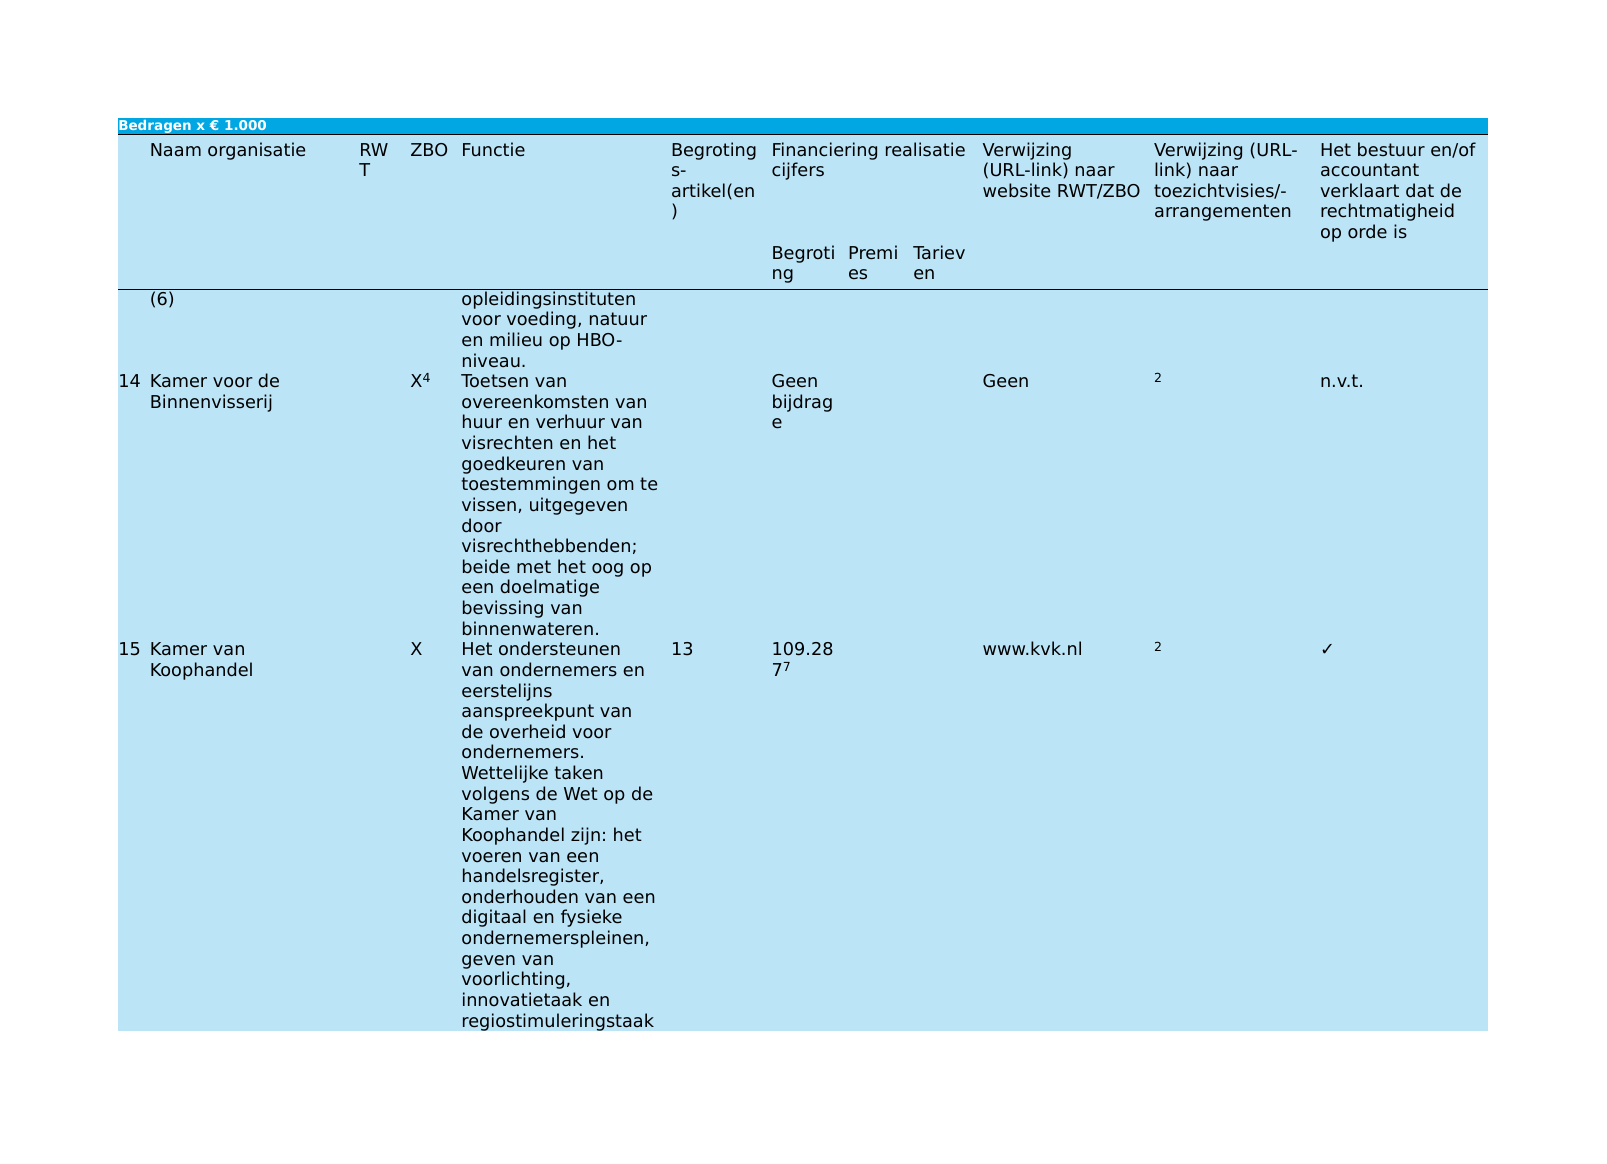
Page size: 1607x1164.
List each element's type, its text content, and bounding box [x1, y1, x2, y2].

table_cell n.v.t. [1314, 371, 1488, 639]
table_cell [842, 290, 907, 371]
table_cell [842, 639, 907, 1031]
table_cell [907, 639, 977, 1031]
table_cell [144, 243, 353, 289]
table_cell [977, 290, 1148, 371]
table_cell [907, 371, 977, 639]
table_cell [665, 371, 765, 639]
table_cell X [404, 639, 455, 1031]
table_cell [118, 135, 143, 243]
table_cell Verwijzing (URL-link) naar toezichtvisies/-arrangementen [1148, 135, 1314, 243]
table_cell Tarieven [907, 243, 977, 289]
table_cell [455, 243, 665, 289]
table_cell 2 [1148, 371, 1314, 639]
table_cell [1148, 290, 1314, 371]
table_header Bedragen x € 1.000 [118, 118, 1488, 134]
table_cell [665, 243, 765, 289]
table_cell [977, 243, 1148, 289]
table_cell Verwijzing (URL-link) naar website RWT/ZBO [977, 135, 1148, 243]
table_cell [353, 371, 404, 639]
table_cell ZBO [404, 135, 455, 243]
table_cell Het ondersteunen van ondernemers en eerstelijns aanspreekpunt van de overheid voor ondernemers. Wettelijke taken volgens de Wet op de Kamer van Koophandel zijn: het voeren van een handelsregister, onderhouden van een digitaal en fysieke ondernemerspleinen, geven van voorlichting, innovatietaak en regiostimuleringstaak [455, 639, 665, 1031]
table_cell [353, 243, 404, 289]
table_cell [404, 243, 455, 289]
table_cell 15 [118, 639, 143, 1031]
table_cell Financiering realisatie cijfers [765, 135, 977, 243]
table_cell [907, 290, 977, 371]
table_cell [842, 371, 907, 639]
table_cell [353, 290, 404, 371]
table_cell Toetsen van overeenkomsten van huur en verhuur van visrechten en het goedkeuren van toestemmingen om te vissen, uitgegeven door visrechthebbenden; beide met het oog op een doelmatige bevissing van binnenwateren. [455, 371, 665, 639]
table_cell 2 [1148, 639, 1314, 1031]
table_cell (6) [144, 290, 353, 371]
table_cell Functie [455, 135, 665, 243]
table_cell [353, 639, 404, 1031]
table_cell 13 [665, 639, 765, 1031]
table_cell [1148, 243, 1314, 289]
table_cell opleidingsinstituten voor voeding, natuur en milieu op HBO-niveau. [455, 290, 665, 371]
table_cell Geen bijdrage [765, 371, 842, 639]
table_cell [1314, 243, 1488, 289]
table_cell [765, 290, 842, 371]
table_cell [665, 290, 765, 371]
table_cell [404, 290, 455, 371]
table_cell 14 [118, 371, 143, 639]
table_cell Premies [842, 243, 907, 289]
table_cell Begrotings- artikel(en) [665, 135, 765, 243]
table_cell Kamer van Koophandel [144, 639, 353, 1031]
table_cell Geen [977, 371, 1148, 639]
table_cell [118, 243, 143, 289]
table_cell Begroting [765, 243, 842, 289]
table_cell Naam organisatie [144, 135, 353, 243]
table_cell RWT [353, 135, 404, 243]
table_cell [1314, 290, 1488, 371]
table_cell X4 [404, 371, 455, 639]
table_cell Het bestuur en/of accountant verklaart dat de rechtmatigheid op orde is [1314, 135, 1488, 243]
table_cell [118, 290, 143, 371]
table_cell ✓ [1314, 639, 1488, 1031]
table_cell www.kvk.nl [977, 639, 1148, 1031]
table_cell Kamer voor de Binnenvisserij [144, 371, 353, 639]
table_cell 109.2877 [765, 639, 842, 1031]
